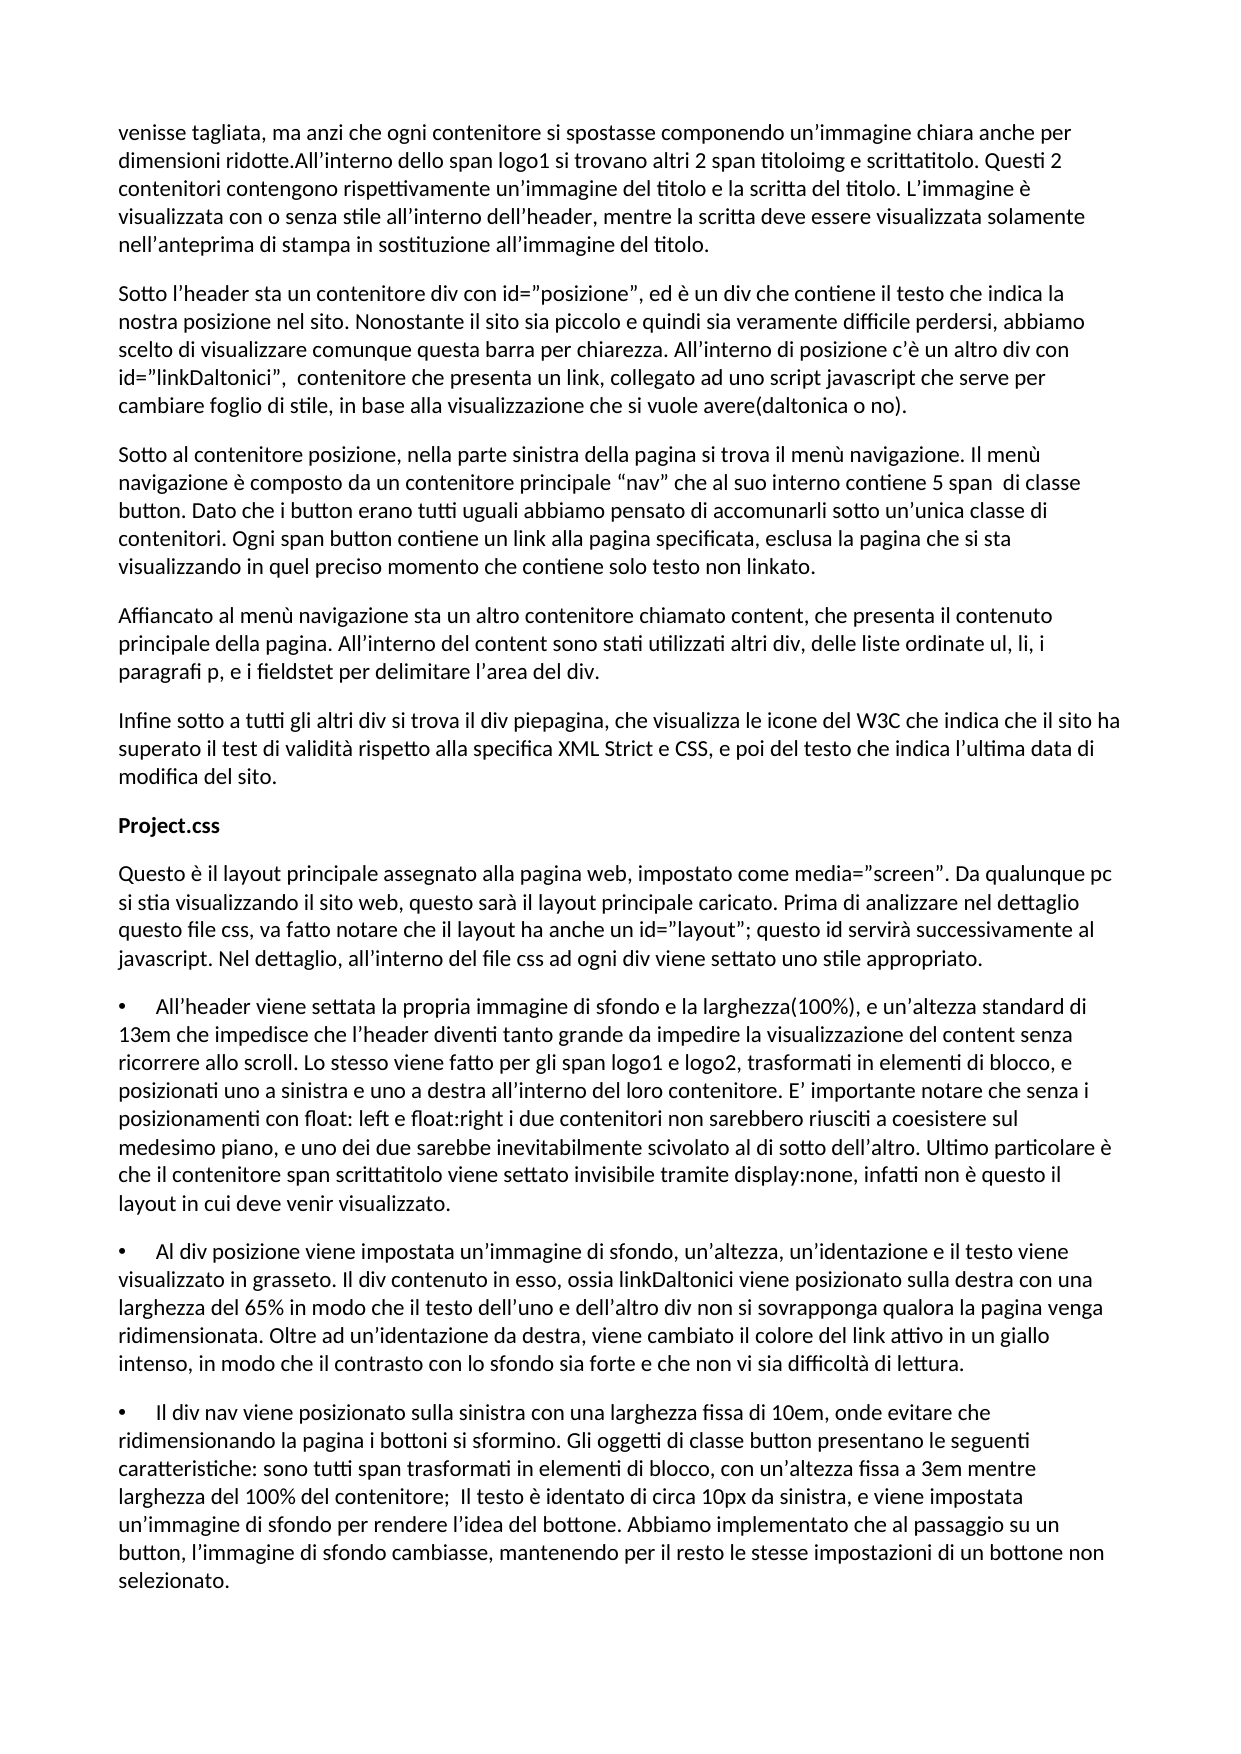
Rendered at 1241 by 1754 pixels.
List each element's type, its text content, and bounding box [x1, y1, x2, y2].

text Project.css [118, 811, 1122, 839]
text Questo è il layout principale assegnato alla pagina web, impostato come media=”screen”. Da qualunque pc si stia visualizzando il sito web, questo sarà il layout principale caricato. Prima di analizzare nel dettaglio questo file css, va fatto notare che il layout ha anche un id=”layout”; questo id servirà successivamente al javascript. Nel dettaglio, all’interno del file css ad ogni div viene settato uno stile appropriato. [118, 859, 1122, 972]
list Al div posizione viene impostata un’immagine di sfondo, un’altezza, un’identazione e il testo viene visualizzato in grasseto. Il div contenuto in esso, ossia linkDaltonici viene posizionato sulla destra con una larghezza del 65% in modo che il testo dell’uno e dell’altro div non si sovrapponga qualora la pagina venga ridimensionata. Oltre ad un’identazione da destra, viene cambiato il colore del link attivo in un giallo intenso, in modo che il contrasto con lo sfondo sia forte e che non vi sia difficoltà di lettura. [81, 1237, 1122, 1378]
text Sotto l’header sta un contenitore div con id=”posizione”, ed è un div che contiene il testo che indica la nostra posizione nel sito. Nonostante il sito sia piccolo e quindi sia veramente difficile perdersi, abbiamo scelto di visualizzare comunque questa barra per chiarezza. All’interno di posizione c’è un altro div con id=”linkDaltonici”, contenitore che presenta un link, collegato ad uno script javascript che serve per cambiare foglio di stile, in base alla visualizzazione che si vuole avere(daltonica o no). [118, 279, 1122, 419]
text Sotto al contenitore posizione, nella parte sinistra della pagina si trova il menù navigazione. Il menù navigazione è composto da un contenitore principale “nav” che al suo interno contiene 5 span di classe button. Dato che i button erano tutti uguali abbiamo pensato di accomunarli sotto un’unica classe di contenitori. Ogni span button contiene un link alla pagina specificata, esclusa la pagina che si sta visualizzando in quel preciso momento che contiene solo testo non linkato. [118, 440, 1122, 580]
text Affiancato al menù navigazione sta un altro contenitore chiamato content, che presenta il contenuto principale della pagina. All’interno del content sono stati utilizzati altri div, delle liste ordinate ul, li, i paragrafi p, e i fieldstet per delimitare l’area del div. [118, 601, 1122, 685]
text venisse tagliata, ma anzi che ogni contenitore si spostasse componendo un’immagine chiara anche per dimensioni ridotte.All’interno dello span logo1 si trovano altri 2 span titoloimg e scrittatitolo. Questi 2 contenitori contengono rispettivamente un’immagine del titolo e la scritta del titolo. L’immagine è visualizzata con o senza stile all’interno dell’header, mentre la scritta deve essere visualizzata solamente nell’anteprima di stampa in sostituzione all’immagine del titolo. [118, 118, 1122, 258]
text Infine sotto a tutti gli altri div si trova il div piepagina, che visualizza le icone del W3C che indica che il sito ha superato il test di validità rispetto alla specifica XML Strict e CSS, e poi del testo che indica l’ultima data di modifica del sito. [118, 706, 1122, 790]
list Il div nav viene posizionato sulla sinistra con una larghezza fissa di 10em, onde evitare che ridimensionando la pagina i bottoni si sformino. Gli oggetti di classe button presentano le seguenti caratteristiche: sono tutti span trasformati in elementi di blocco, con un’altezza fissa a 3em mentre larghezza del 100% del contenitore; Il testo è identato di circa 10px da sinistra, e viene impostata un’immagine di sfondo per rendere l’idea del bottone. Abbiamo implementato che al passaggio su un button, l’immagine di sfondo cambiasse, mantenendo per il resto le stesse impostazioni di un bottone non selezionato. [81, 1398, 1122, 1594]
list All’header viene settata la propria immagine di sfondo e la larghezza(100%), e un’altezza standard di 13em che impedisce che l’header diventi tanto grande da impedire la visualizzazione del content senza ricorrere allo scroll. Lo stesso viene fatto per gli span logo1 e logo2, trasformati in elementi di blocco, e posizionati uno a sinistra e uno a destra all’interno del loro contenitore. E’ importante notare che senza i posizionamenti con float: left e float:right i due contenitori non sarebbero riusciti a coesistere sul medesimo piano, e uno dei due sarebbe inevitabilmente scivolato al di sotto dell’altro. Ultimo particolare è che il contenitore span scrittatitolo viene settato invisibile tramite display:none, infatti non è questo il layout in cui deve venir visualizzato. [81, 992, 1122, 1217]
